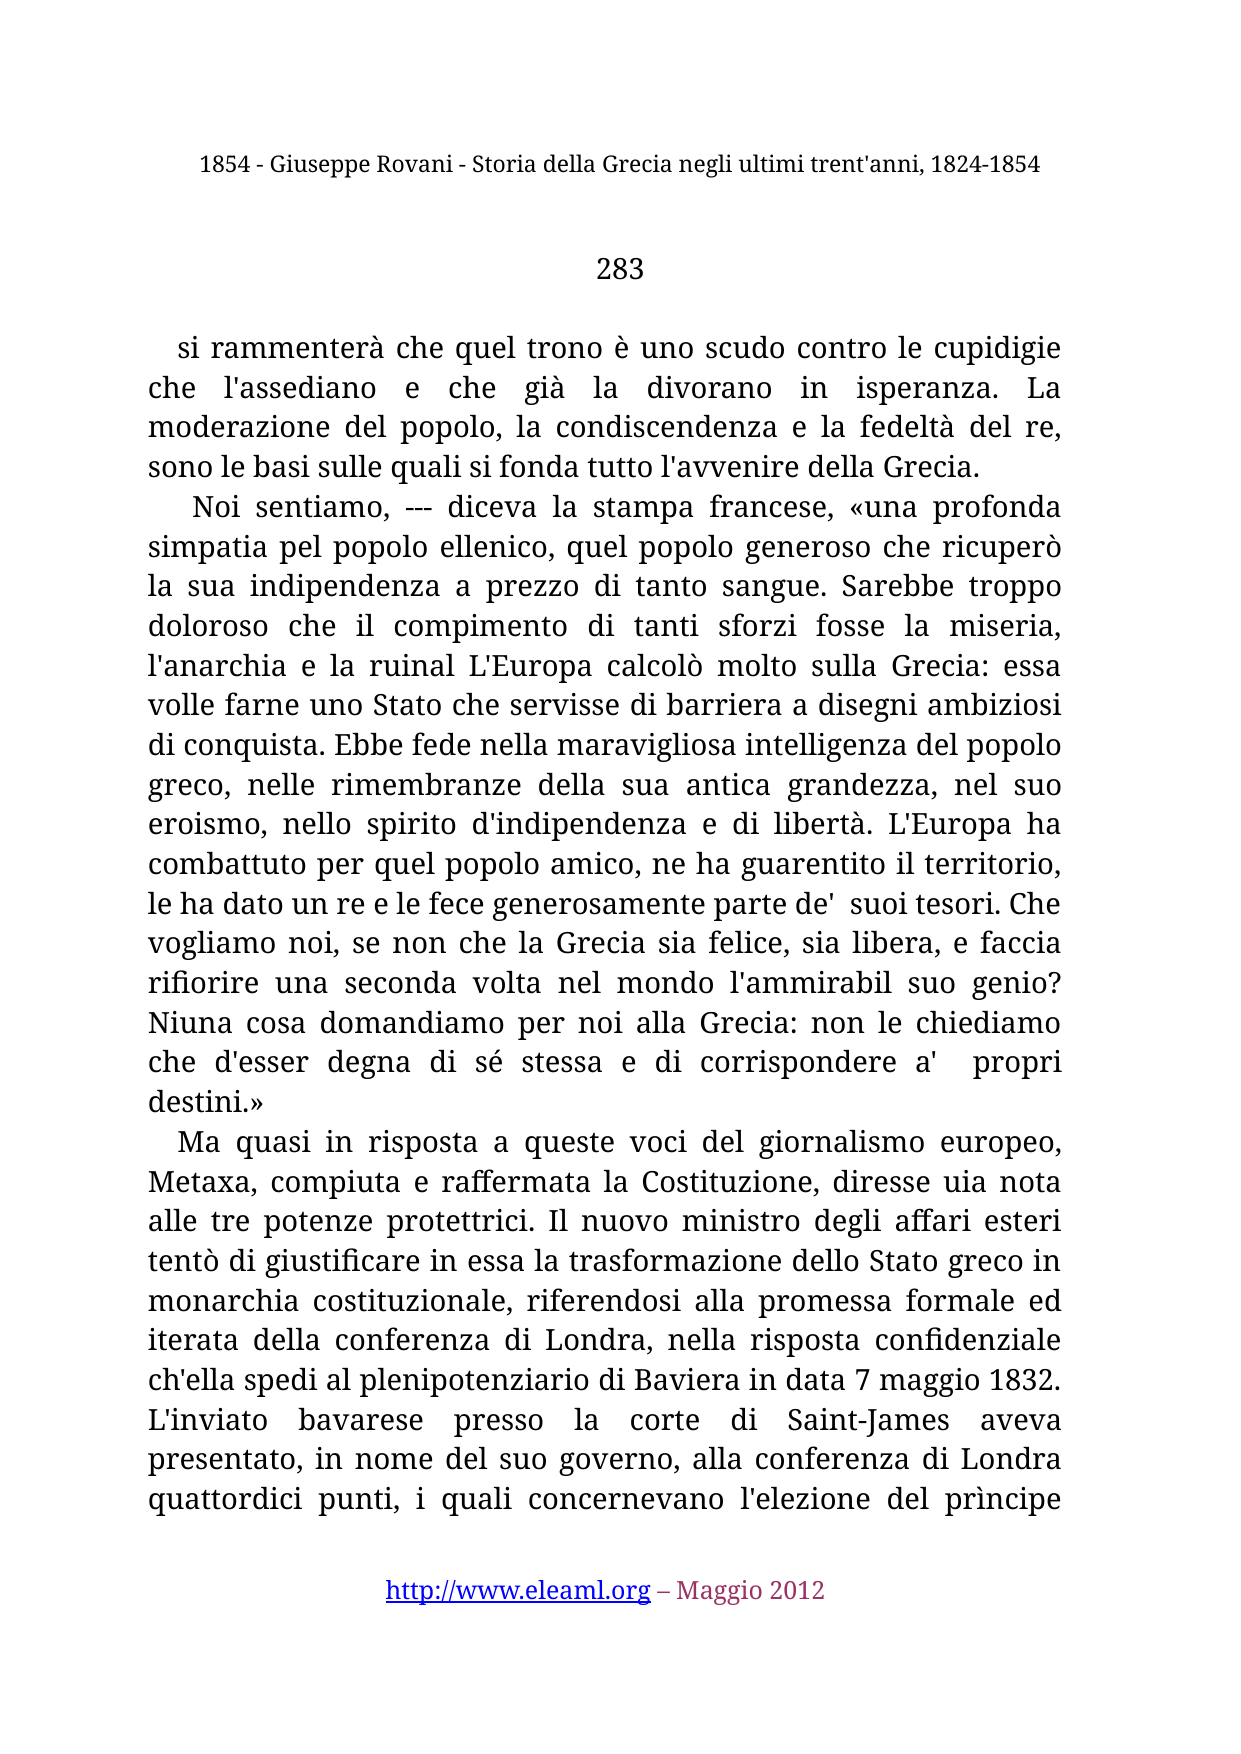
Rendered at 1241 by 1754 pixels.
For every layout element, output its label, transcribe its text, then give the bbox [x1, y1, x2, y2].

text 283 [148, 248, 1063, 288]
text Ma quasi in risposta a queste voci del giornalismo europeo, Metaxa, compiuta e raffermata la Costituzione, diresse uia nota alle tre potenze protettrici. Il nuovo ministro degli affari esteri tentò di giustificare in essa la trasformazione dello Stato greco in monarchia costituzionale, riferendosi alla promessa formale ed iterata della conferenza di Londra, nella risposta confidenziale ch'ella spedi al plenipotenziario di Baviera in data 7 maggio 1832. L'inviato bavarese presso la corte di Saint-James aveva presentato, in nome del suo governo, alla conferenza di Londra quattordici punti, i quali concernevano l'elezione del prìncipe [148, 1121, 1063, 1518]
text si rammenterà che quel trono è uno scudo contro le cupidigie che l'assediano e che già la divorano in isperanza. La moderazione del popolo, la condiscendenza e la fedeltà del re, sono le basi sulle quali si fonda tutto l'avvenire della Grecia. [148, 327, 1063, 486]
text Noi sentiamo, --- diceva la stampa francese, «una profonda simpatia pel popolo ellenico, quel popolo generoso che ricuperò la sua indipendenza a prezzo di tanto sangue. Sarebbe troppo doloroso che il compimento di tanti sforzi fosse la miseria, l'anarchia e la ruinal L'Europa calcolò molto sulla Grecia: essa volle farne uno Stato che servisse di barriera a disegni ambiziosi di conquista. Ebbe fede nella maravigliosa intelligenza del popolo greco, nelle rimembranze della sua antica grandezza, nel suo eroismo, nello spirito d'indipendenza e di libertà. L'Europa ha combattuto per quel popolo amico, ne ha guarentito il territorio, le ha dato un re e le fece generosamente parte de' suoi tesori. Che vogliamo noi, se non che la Grecia sia felice, sia libera, e faccia rifiorire una seconda volta nel mondo l'ammirabil suo genio? Niuna cosa domandiamo per noi alla Grecia: non le chiediamo che d'esser degna di sé stessa e di corrispondere a' propri destini.» [148, 486, 1063, 1121]
